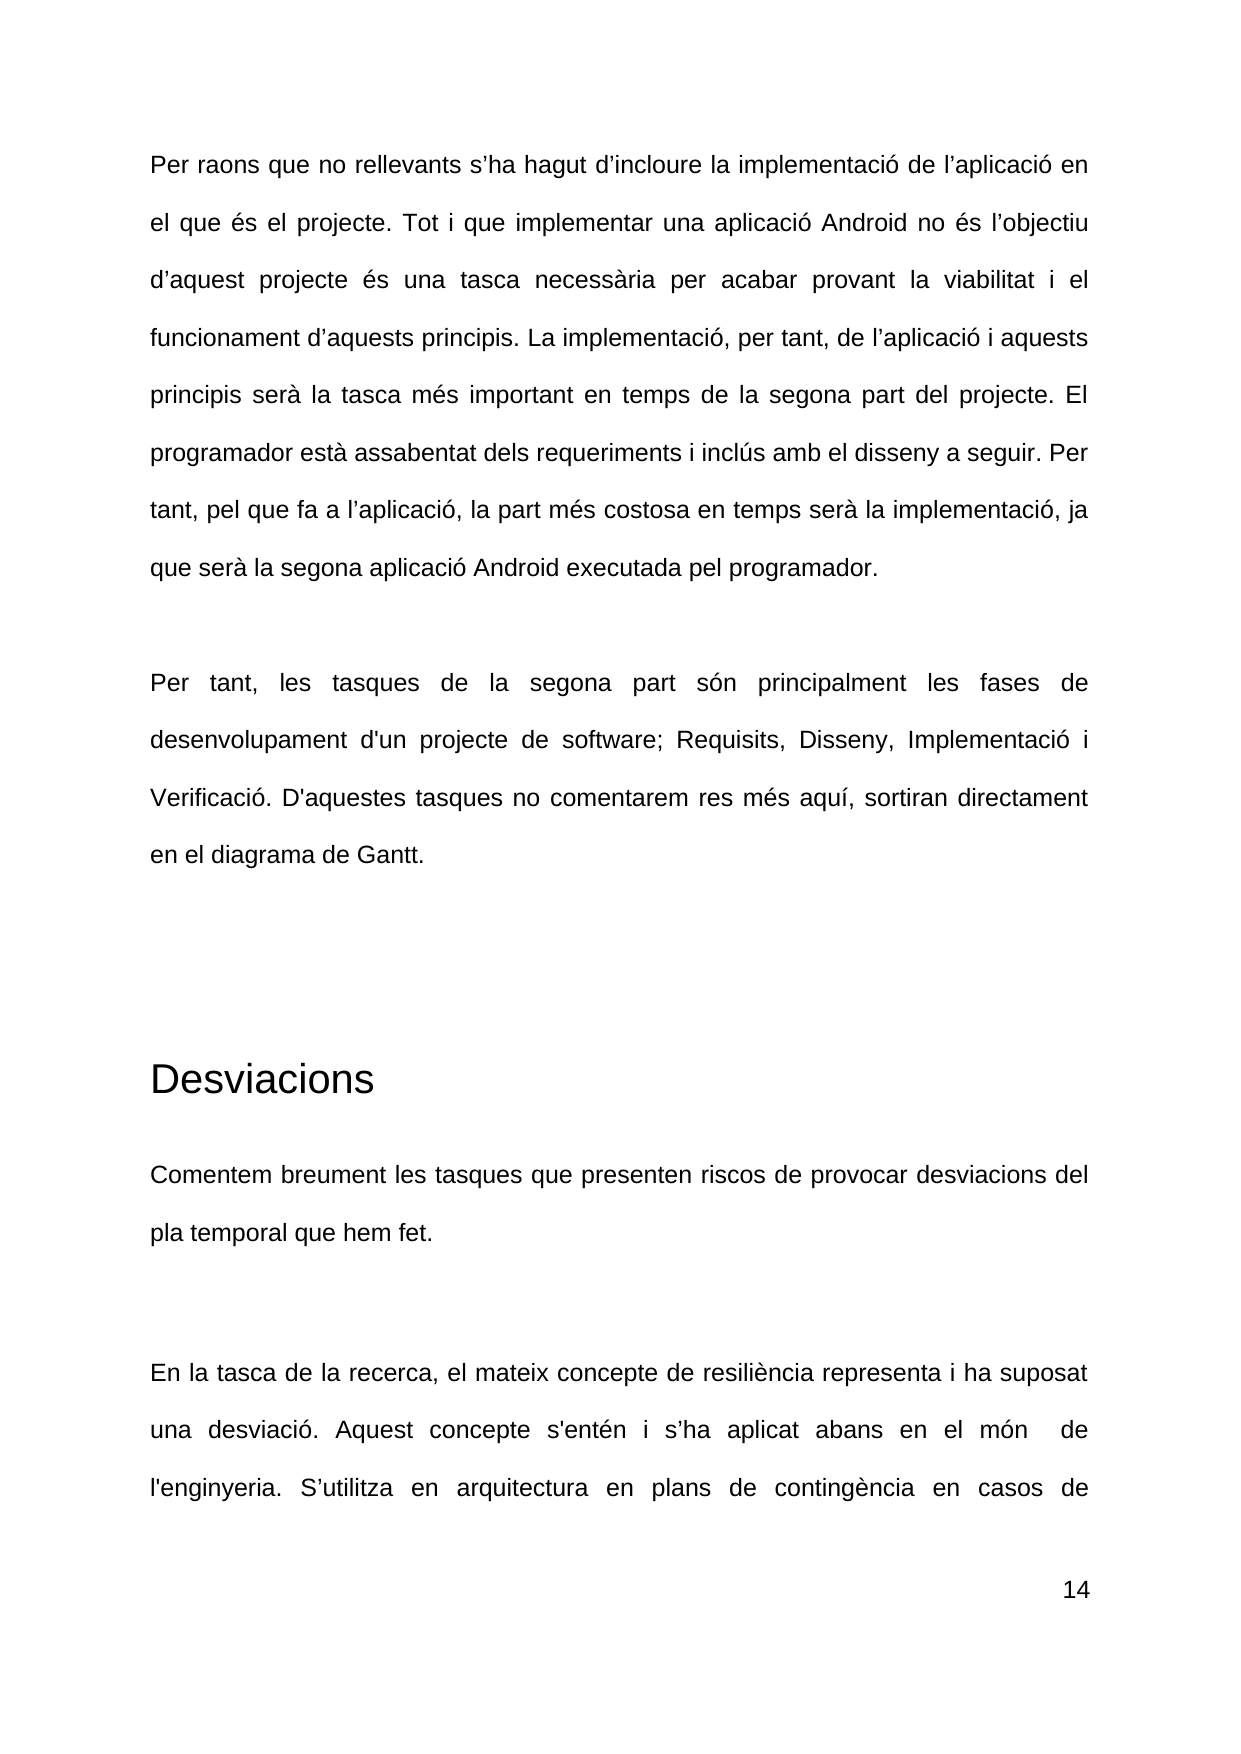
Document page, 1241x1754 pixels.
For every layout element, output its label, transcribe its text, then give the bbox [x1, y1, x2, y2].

subtitle Desviacions [150, 1054, 1090, 1102]
text En la tasca de la recerca, el mateix concepte de resiliència representa i ha suposat una desviació. Aquest concepte s'entén i s’ha aplicat abans en el món de l'enginyeria. S’utilitza en arquitectura en plans de contingència en casos de [150, 1358, 1090, 1501]
text Per raons que no rellevants s’ha hagut d’incloure la implementació de l’aplicació en el que és el projecte. Tot i que implementar una aplicació Android no és l’objectiu d’aquest projecte és una tasca necessària per acabar provant la viabilitat i el funcionament d’aquests principis. La implementació, per tant, de l’aplicació i aquests principis serà la tasca més important en temps de la segona part del projecte. El programador està assabentat dels requeriments i inclús amb el disseny a seguir. Per tant, pel que fa a l’aplicació, la part més costosa en temps serà la implementació, ja que serà la segona aplicació Android executada pel programador. [150, 150, 1090, 581]
text Comentem breument les tasques que presenten riscos de provocar desviacions del pla temporal que hem fet. [150, 1160, 1090, 1246]
text Per tant, les tasques de la segona part són principalment les fases de desenvolupament d'un projecte de software; Requisits, Disseny, Implementació i Verificació. D'aquestes tasques no comentarem res més aquí, sortiran directament en el diagrama de Gantt. [150, 667, 1090, 869]
